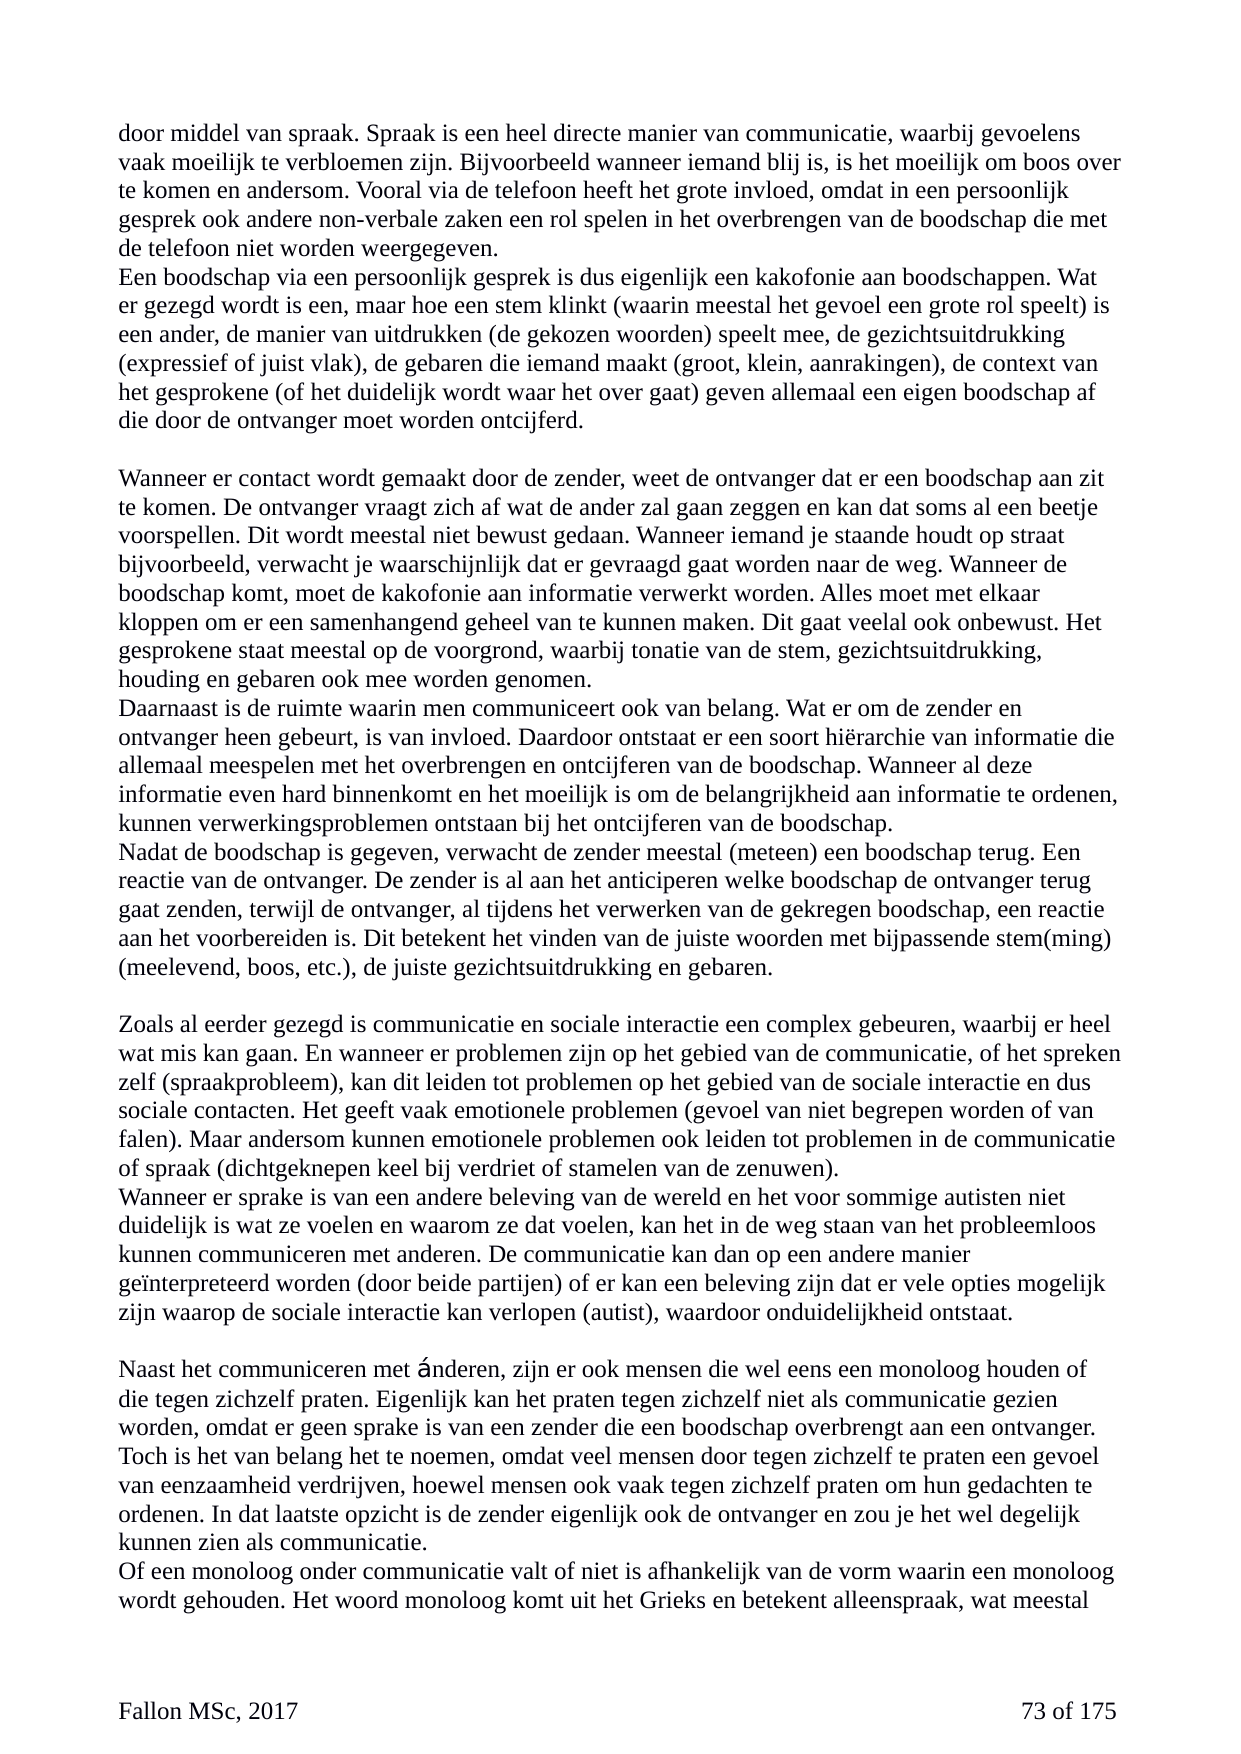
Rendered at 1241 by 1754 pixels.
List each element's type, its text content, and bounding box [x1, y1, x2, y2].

text Daarnaast is de ruimte waarin men communiceert ook van belang. Wat er om de zender en ontvanger heen gebeurt, is van invloed. Daardoor ontstaat er een soort hiërarchie van informatie die allemaal meespelen met het overbrengen en ontcijferen van de boodschap. Wanneer al deze informatie even hard binnenkomt en het moeilijk is om de belangrijkheid aan informatie te ordenen, kunnen verwerkingsproblemen ontstaan bij het ontcijferen van de boodschap. [118, 693, 1122, 837]
text Of een monoloog onder communicatie valt of niet is afhankelijk van de vorm waarin een monoloog wordt gehouden. Het woord monoloog komt uit het Grieks en betekent alleenspraak, wat meestal [118, 1556, 1122, 1614]
text Wanneer er contact wordt gemaakt door de zender, weet de ontvanger dat er een boodschap aan zit te komen. De ontvanger vraagt zich af wat de ander zal gaan zeggen en kan dat soms al een beetje voorspellen. Dit wordt meestal niet bewust gedaan. Wanneer iemand je staande houdt op straat bijvoorbeeld, verwacht je waarschijnlijk dat er gevraagd gaat worden naar de weg. Wanneer de boodschap komt, moet de kakofonie aan informatie verwerkt worden. Alles moet met elkaar kloppen om er een samenhangend geheel van te kunnen maken. Dit gaat veelal ook onbewust. Het gesprokene staat meestal op de voorgrond, waarbij tonatie van de stem, gezichtsuitdrukking, houding en gebaren ook mee worden genomen. [118, 463, 1122, 693]
text Zoals al eerder gezegd is communicatie en sociale interactie een complex gebeuren, waarbij er heel wat mis kan gaan. En wanneer er problemen zijn op het gebied van de communicatie, of het spreken zelf (spraakprobleem), kan dit leiden tot problemen op het gebied van de sociale interactie en dus sociale contacten. Het geeft vaak emotionele problemen (gevoel van niet begrepen worden of van falen). Maar andersom kunnen emotionele problemen ook leiden tot problemen in de communicatie of spraak (dichtgeknepen keel bij verdriet of stamelen van de zenuwen). [118, 1009, 1122, 1182]
text Nadat de boodschap is gegeven, verwacht de zender meestal (meteen) een boodschap terug. Een reactie van de ontvanger. De zender is al aan het anticiperen welke boodschap de ontvanger terug gaat zenden, terwijl de ontvanger, al tijdens het verwerken van de gekregen boodschap, een reactie aan het voorbereiden is. Dit betekent het vinden van de juiste woorden met bijpassende stem(ming) (meelevend, boos, etc.), de juiste gezichtsuitdrukking en gebaren. [118, 837, 1122, 981]
text Wanneer er sprake is van een andere beleving van de wereld en het voor sommige autisten niet duidelijk is wat ze voelen en waarom ze dat voelen, kan het in de weg staan van het probleemloos kunnen communiceren met anderen. De communicatie kan dan op een andere manier geïnterpreteerd worden (door beide partijen) of er kan een beleving zijn dat er vele opties mogelijk zijn waarop de sociale interactie kan verlopen (autist), waardoor onduidelijkheid ontstaat. [118, 1182, 1122, 1326]
text door middel van spraak. Spraak is een heel directe manier van communicatie, waarbij gevoelens vaak moeilijk te verbloemen zijn. Bijvoorbeeld wanneer iemand blij is, is het moeilijk om boos over te komen en andersom. Vooral via de telefoon heeft het grote invloed, omdat in een persoonlijk gesprek ook andere non-verbale zaken een rol spelen in het overbrengen van de boodschap die met de telefoon niet worden weergegeven. [118, 118, 1122, 262]
text Een boodschap via een persoonlijk gesprek is dus eigenlijk een kakofonie aan boodschappen. Wat er gezegd wordt is een, maar hoe een stem klinkt (waarin meestal het gevoel een grote rol speelt) is een ander, de manier van uitdrukken (de gekozen woorden) speelt mee, de gezichtsuitdrukking (expressief of juist vlak), de gebaren die iemand maakt (groot, klein, aanrakingen), de context van het gesprokene (of het duidelijk wordt waar het over gaat) geven allemaal een eigen boodschap af die door de ontvanger moet worden ontcijferd. [118, 262, 1122, 434]
text Naast het communiceren met ánderen, zijn er ook mensen die wel eens een monoloog houden of die tegen zichzelf praten. Eigenlijk kan het praten tegen zichzelf niet als communicatie gezien worden, omdat er geen sprake is van een zender die een boodschap overbrengt aan een ontvanger. Toch is het van belang het te noemen, omdat veel mensen door tegen zichzelf te praten een gevoel van eenzaamheid verdrijven, hoewel mensen ook vaak tegen zichzelf praten om hun gedachten te ordenen. In dat laatste opzicht is de zender eigenlijk ook de ontvanger en zou je het wel degelijk kunnen zien als communicatie. [118, 1354, 1122, 1556]
